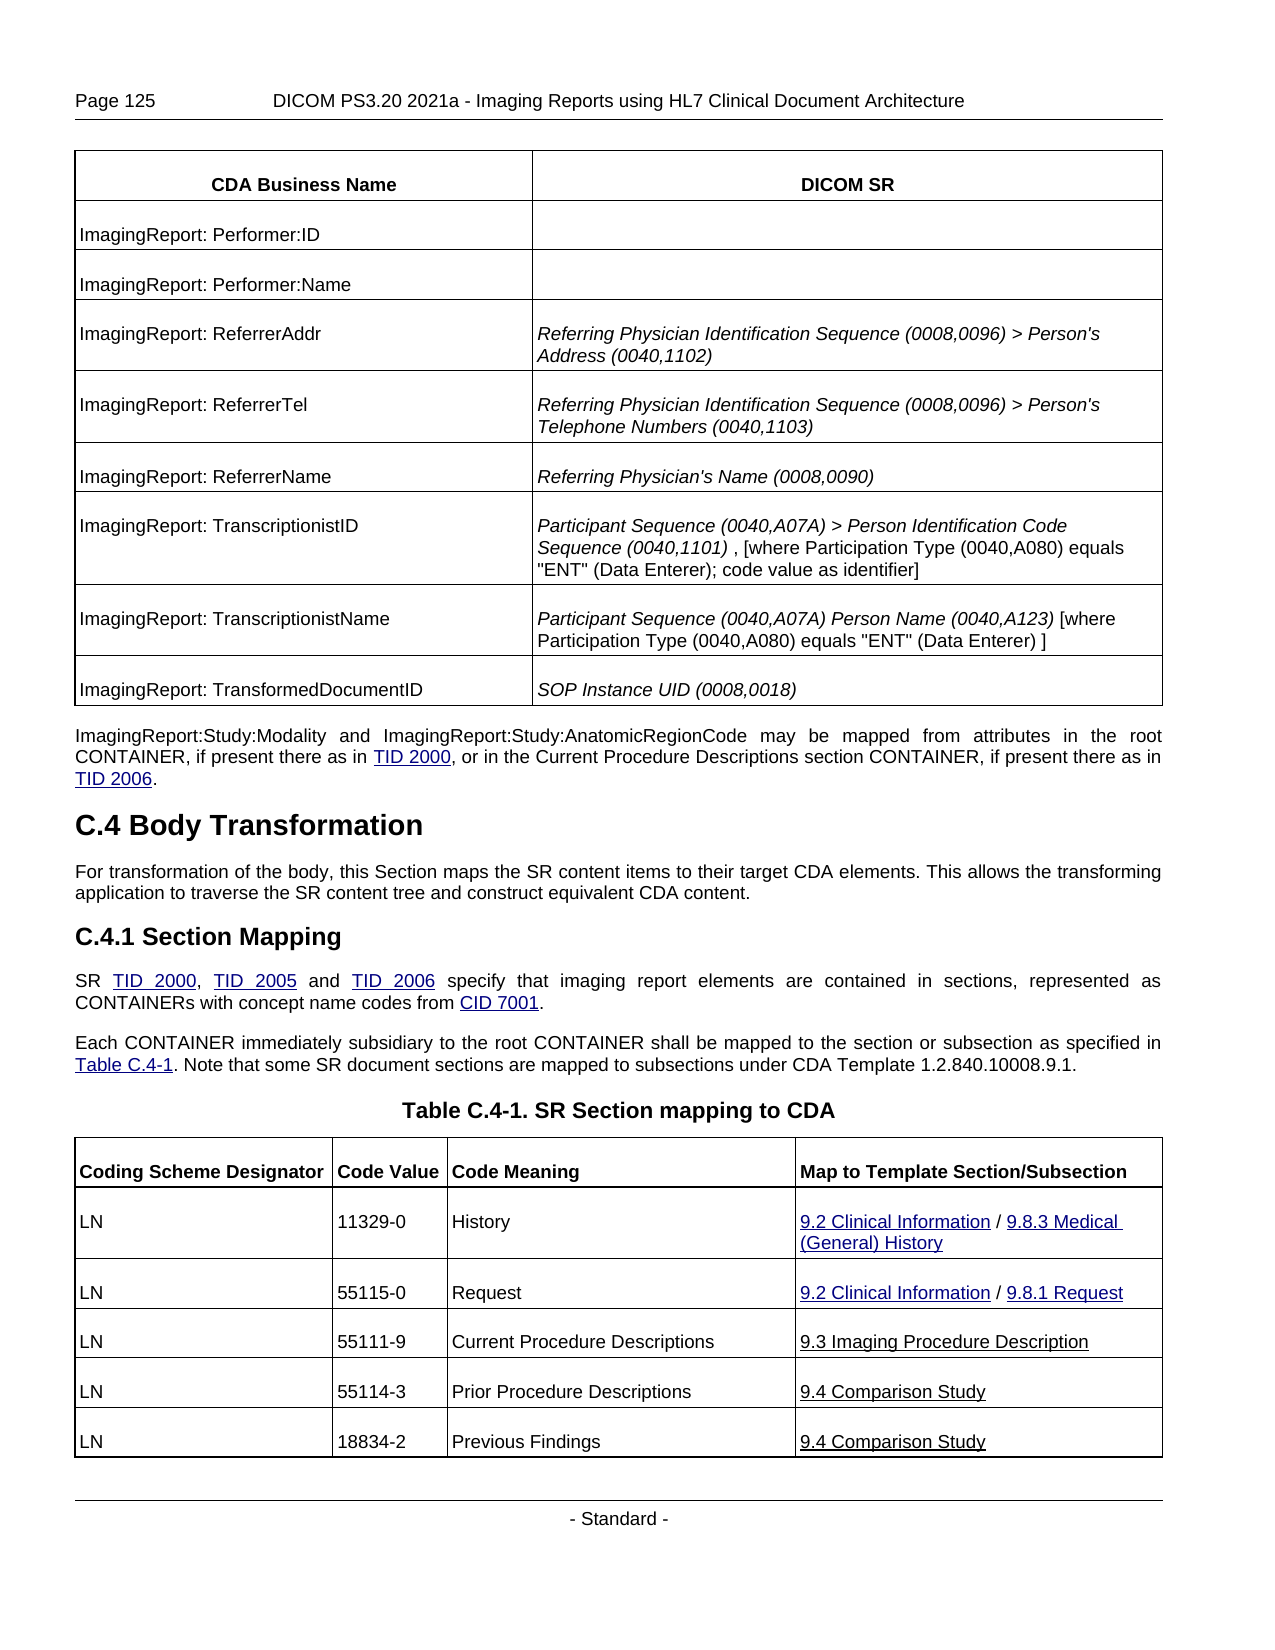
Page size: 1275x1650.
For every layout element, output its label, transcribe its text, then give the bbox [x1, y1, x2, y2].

table_cell ImagingReport: Performer:Name [76, 250, 532, 299]
text For transformation of the body, this Section maps the SR content items to their target CDA elements. This allows the transforming application to traverse the SR content tree and construct equivalent CDA content. [75, 861, 1162, 904]
table_cell SOP Instance UID (0008,0018) [533, 656, 1162, 705]
table_cell ImagingReport: ReferrerTel [76, 371, 532, 442]
table_cell 11329-0 [333, 1188, 447, 1258]
table_cell 55111-9 [333, 1309, 447, 1357]
text Table C.4-1. SR Section mapping to CDA [75, 1097, 1162, 1123]
table_cell ImagingReport: ReferrerAddr [76, 300, 532, 370]
table_cell ImagingReport: ReferrerName [76, 443, 532, 491]
table_cell Current Procedure Descriptions [448, 1309, 795, 1357]
table_cell 55114-3 [333, 1358, 447, 1407]
text SR TID 2000, TID 2005 and TID 2006 specify that imaging report elements are contained in sections, represented as CONTAINERs with concept name codes from CID 7001. [75, 970, 1162, 1013]
table_cell History [448, 1188, 795, 1258]
table_cell 18834-2 [333, 1408, 447, 1456]
table_cell 55115-0 [333, 1259, 447, 1307]
table_cell LN [76, 1358, 332, 1407]
table_cell LN [76, 1309, 332, 1357]
table_cell Participant Sequence (0040,A07A) Person Name (0040,A123) [where Participation Type (0040,A080) equals "ENT" (Data Enterer) ] [533, 585, 1162, 655]
table_cell ImagingReport: TranscriptionistName [76, 585, 532, 655]
table_cell LN [76, 1408, 332, 1456]
table_cell 9.2 Clinical Information / 9.8.3 Medical (General) History [796, 1188, 1162, 1258]
table_cell 9.3 Imaging Procedure Description [796, 1309, 1162, 1357]
text C.4 Body Transformation [75, 808, 1162, 842]
table_header Map to Template Section/Subsection [796, 1138, 1162, 1186]
table_header Code Value [333, 1138, 447, 1186]
text Each CONTAINER immediately subsidiary to the root CONTAINER shall be mapped to the section or subsection as specified in Table C.4-1. Note that some SR document sections are mapped to subsections under CDA Template 1.2.840.10008.9.1. [75, 1032, 1162, 1075]
table_cell LN [76, 1259, 332, 1307]
table_cell 9.4 Comparison Study [796, 1408, 1162, 1456]
table_cell 9.2 Clinical Information / 9.8.1 Request [796, 1259, 1162, 1307]
table_cell ImagingReport: Performer:ID [76, 201, 532, 249]
table_cell Request [448, 1259, 795, 1307]
table_cell Referring Physician Identification Sequence (0008,0096) > Person's Address (0040,1102) [533, 300, 1162, 370]
table_cell [533, 201, 1162, 249]
table_cell ImagingReport: TransformedDocumentID [76, 656, 532, 705]
table_cell Referring Physician's Name (0008,0090) [533, 443, 1162, 491]
table_cell Participant Sequence (0040,A07A) > Person Identification Code Sequence (0040,1101) , [where Participation Type (0040,A080) equals "ENT" (Data Enterer); code value as identifier] [533, 492, 1162, 584]
table_cell Previous Findings [448, 1408, 795, 1456]
table_header Code Meaning [448, 1138, 795, 1186]
table_header Coding Scheme Designator [76, 1138, 332, 1186]
table_header DICOM SR [533, 151, 1162, 200]
table_cell Referring Physician Identification Sequence (0008,0096) > Person's Telephone Numbers (0040,1103) [533, 371, 1162, 442]
table_cell [533, 250, 1162, 299]
table_cell 9.4 Comparison Study [796, 1358, 1162, 1407]
table_cell LN [76, 1188, 332, 1258]
text C.4.1 Section Mapping [75, 922, 1162, 951]
table_header CDA Business Name [76, 151, 532, 200]
table_cell ImagingReport: TranscriptionistID [76, 492, 532, 584]
text ImagingReport:Study:Modality and ImagingReport:Study:AnatomicRegionCode may be mapped from attributes in the root CONTAINER, if present there as in TID 2000, or in the Current Procedure Descriptions section CONTAINER, if present there as in TID 2006. [75, 725, 1162, 789]
table_cell Prior Procedure Descriptions [448, 1358, 795, 1407]
